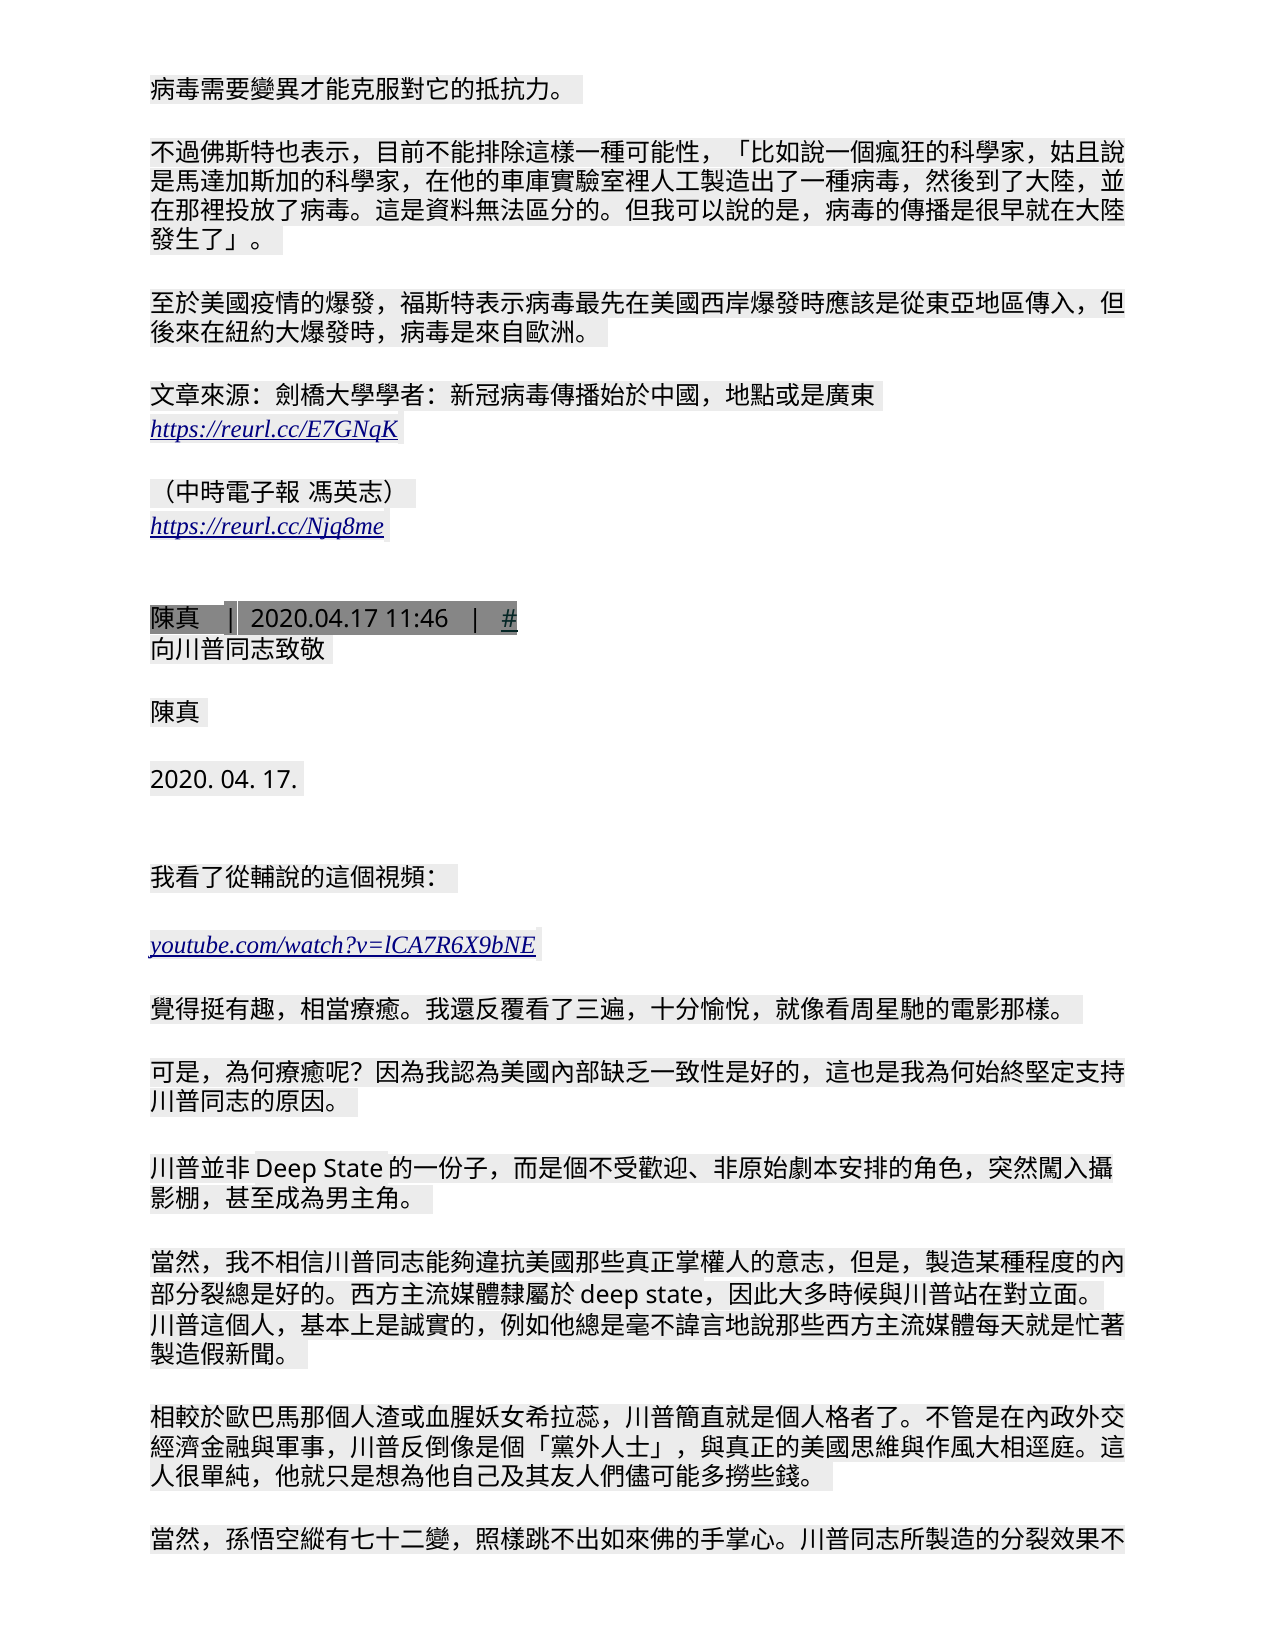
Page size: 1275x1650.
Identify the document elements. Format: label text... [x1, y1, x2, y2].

text 陳真 | 2020.04.17 11:46 | # [150, 601, 1125, 635]
text 向川普同志致敬 陳真 2020. 04. 17. 我看了從輔說的這個視頻： youtube.com/watch?v=lCA7R6X9bNE 覺得挺有趣，相當療癒。我還反覆看了三遍，十分愉悅，就像看周星馳的電影那樣。 可是，為何療癒呢？因為我認為美國內部缺乏一致性是好的，這也是我為何始終堅定支持川普同志的原因。 川普並非Deep State的一份子，而是個不受歡迎、非原始劇本安排的角色，突然闖入攝影棚，甚至成為男主角。 當然，我不相信川普同志能夠違抗美國那些真正掌權人的意志，但是，製造某種程度的內部分裂總是好的。西方主流媒體隸屬於deep state，因此大多時候與川普站在對立面。川普這個人，基本上是誠實的，例如他總是毫不諱言地說那些西方主流媒體每天就是忙著製造假新聞。 相較於歐巴馬那個人渣或血腥妖女希拉蕊，川普簡直就是個人格者了。不管是在內政外交經濟金融與軍事，川普反倒像是個「黨外人士」，與真正的美國思維與作風大相逕庭。這人很單純，他就只是想為他自己及其友人們儘可能多撈些錢。 當然，孫悟空縱有七十二變，照樣跳不出如來佛的手掌心。川普同志所製造的分裂效果不 [150, 635, 1125, 1554]
text 病毒需要變異才能克服對它的抵抗力。 不過佛斯特也表示，目前不能排除這樣一種可能性，「比如說一個瘋狂的科學家，姑且說是馬達加斯加的科學家，在他的車庫實驗室裡人工製造出了一種病毒，然後到了大陸，並在那裡投放了病毒。這是資料無法區分的。但我可以說的是，病毒的傳播是很早就在大陸發生了」。 至於美國疫情的爆發，福斯特表示病毒最先在美國西岸爆發時應該是從東亞地區傳入，但後來在紐約大爆發時，病毒是來自歐洲。 文章來源：劍橋大學學者：新冠病毒傳播始於中國，地點或是廣東 https://reurl.cc/E7GNqK （中時電子報 馮英志） https://reurl.cc/Njq8me [150, 75, 1125, 576]
